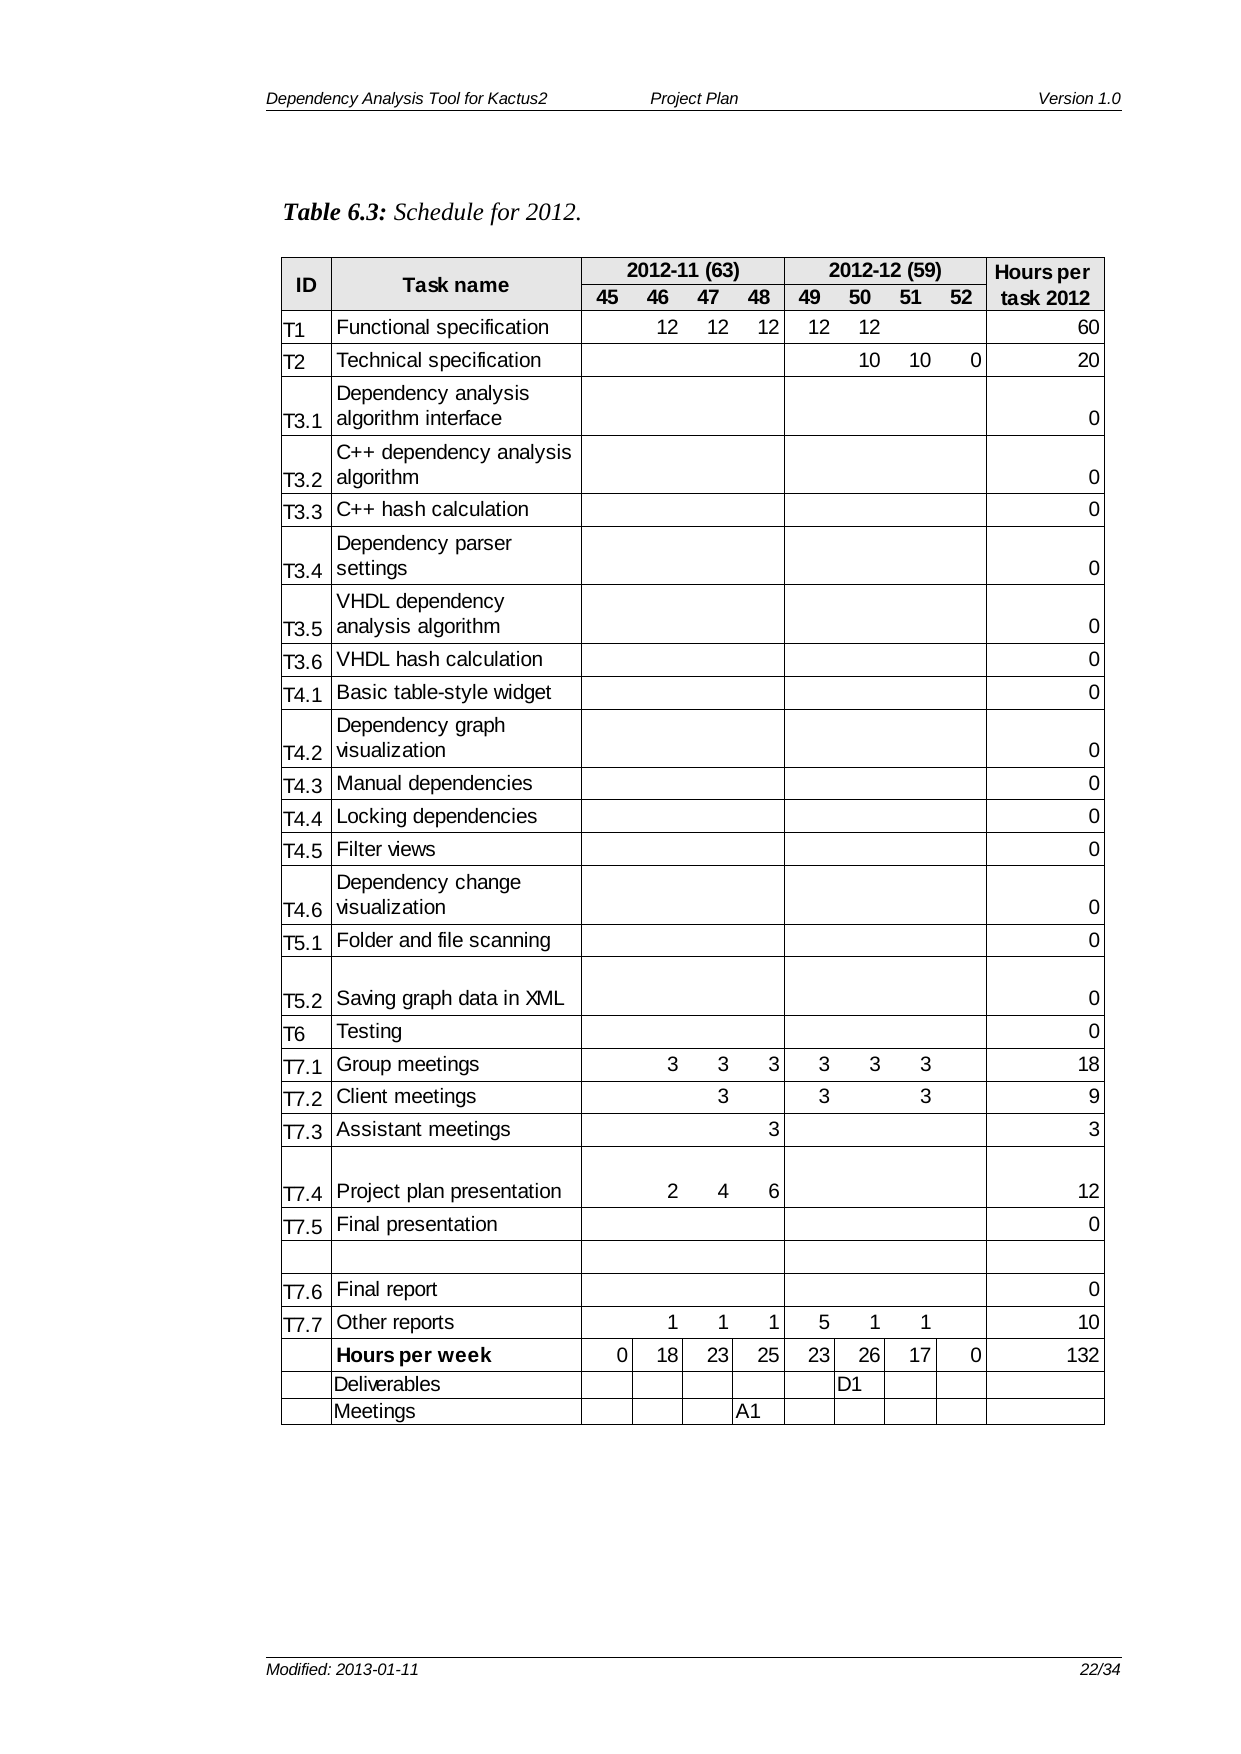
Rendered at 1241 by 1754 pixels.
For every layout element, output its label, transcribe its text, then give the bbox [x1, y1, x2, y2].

text Table 6.3: Schedule for 2012. [282, 196, 1105, 226]
